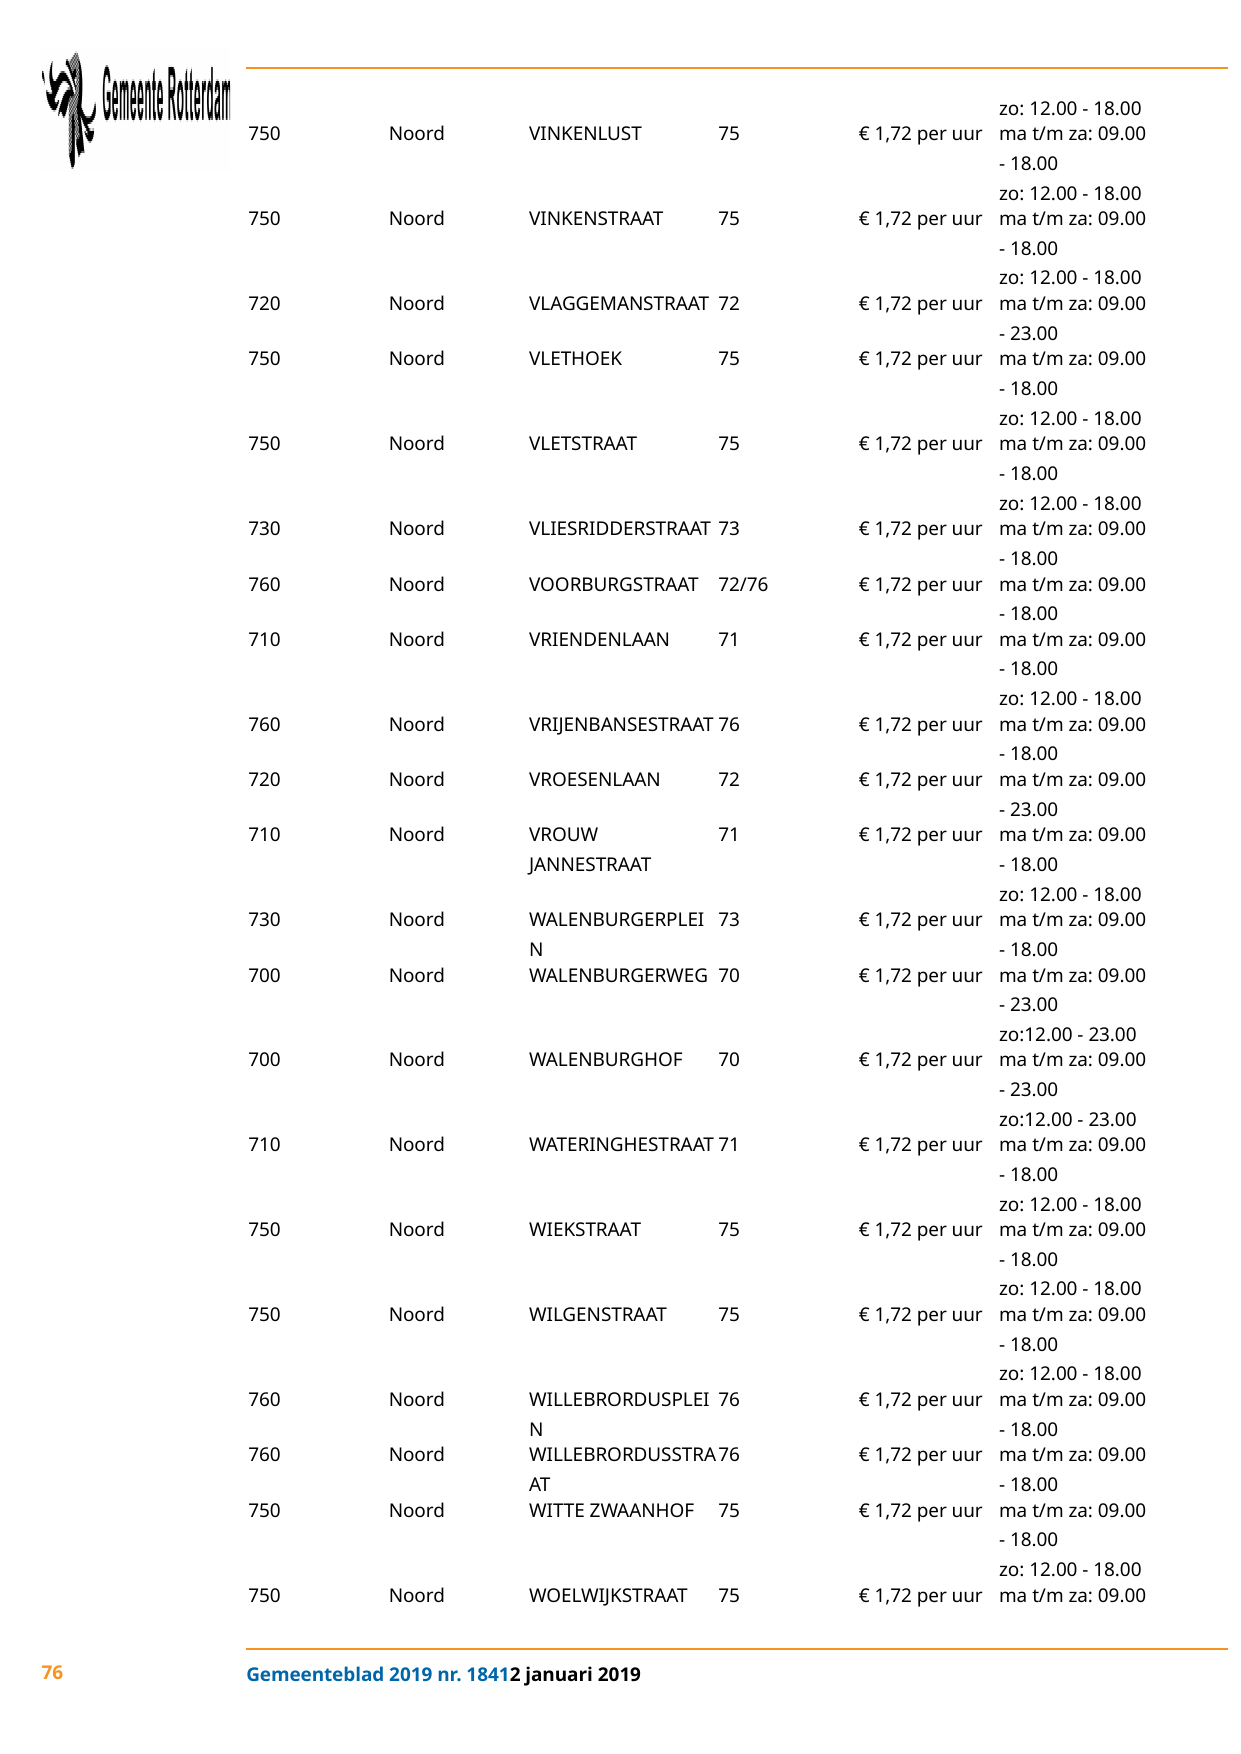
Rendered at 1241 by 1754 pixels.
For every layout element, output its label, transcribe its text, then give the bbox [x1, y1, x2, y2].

table_cell VROUW JANNESTRAAT [529, 822, 718, 906]
table_cell € 1,72 per uur [859, 515, 999, 571]
table_cell ma t/m za: 09.00 - 18.00 zo: 12.00 - 18.00 [999, 1216, 1152, 1301]
table_cell 73 [718, 515, 858, 571]
table_cell 75 [718, 1216, 858, 1301]
picture [41, 47, 231, 172]
table_cell [389, 95, 529, 121]
table_cell VROESENLAAN [529, 766, 718, 822]
table_cell WILGENSTRAAT [529, 1301, 718, 1386]
table_cell Noord [389, 766, 529, 822]
table_cell 71 [718, 1132, 858, 1216]
table_cell 750 [248, 431, 388, 515]
table_cell 700 [248, 962, 388, 1047]
table_cell 72 [718, 290, 858, 346]
table_cell VRIJENBANSESTRAAT [529, 711, 718, 766]
table_cell WALENBURGERPLEIN [529, 906, 718, 962]
table_cell € 1,72 per uur [859, 1442, 999, 1497]
table_cell WITTE ZWAANHOF [529, 1497, 718, 1582]
table_cell 73 [718, 906, 858, 962]
table_cell 760 [248, 571, 388, 626]
table_cell Noord [389, 1132, 529, 1216]
table_cell [529, 95, 718, 121]
table_cell 750 [248, 1497, 388, 1582]
table_cell € 1,72 per uur [859, 1497, 999, 1582]
table_cell 76 [718, 1386, 858, 1442]
table_cell ma t/m za: 09.00 - 18.00 [999, 571, 1152, 626]
table_cell Noord [389, 1497, 529, 1582]
table_cell 750 [248, 205, 388, 290]
table_cell Noord [389, 121, 529, 205]
table_cell Noord [389, 1386, 529, 1442]
table_cell ma t/m za: 09.00 - 18.00 [999, 1442, 1152, 1497]
table_cell 76 [718, 1442, 858, 1497]
table_cell 76 [718, 711, 858, 766]
table_cell Noord [389, 290, 529, 346]
table_cell ma t/m za: 09.00 - 18.00 [999, 515, 1152, 571]
table_cell WILLEBRORDUSSTRAAT [529, 1442, 718, 1497]
table_cell [248, 95, 388, 121]
table_cell 730 [248, 515, 388, 571]
table_cell 710 [248, 626, 388, 711]
table_cell VLETHOEK [529, 346, 718, 431]
table_cell € 1,72 per uur [859, 290, 999, 346]
table_cell € 1,72 per uur [859, 1047, 999, 1132]
table_cell Noord [389, 1442, 529, 1497]
table_cell Noord [389, 822, 529, 906]
table_cell ma t/m za: 09.00 - 18.00 zo: 12.00 - 18.00 [999, 626, 1152, 711]
table_cell 71 [718, 822, 858, 906]
table_cell WALENBURGHOF [529, 1047, 718, 1132]
table_cell 750 [248, 1216, 388, 1301]
table_cell 760 [248, 1442, 388, 1497]
table_cell 730 [248, 906, 388, 962]
table_cell 75 [718, 431, 858, 515]
table_cell 720 [248, 766, 388, 822]
table_cell 75 [718, 205, 858, 290]
table_cell € 1,72 per uur [859, 766, 999, 822]
table_cell € 1,72 per uur [859, 822, 999, 906]
table_cell Noord [389, 515, 529, 571]
table_cell WIEKSTRAAT [529, 1216, 718, 1301]
table_cell 75 [718, 1497, 858, 1582]
table_cell ma t/m za: 09.00 - 18.00 zo: 12.00 - 18.00 [999, 1132, 1152, 1216]
table_cell ma t/m za: 09.00 - 18.00 [999, 906, 1152, 962]
table_cell ma t/m za: 09.00 - 23.00 zo:12.00 - 23.00 [999, 962, 1152, 1047]
table_cell € 1,72 per uur [859, 205, 999, 290]
table_cell € 1,72 per uur [859, 571, 999, 626]
table_cell Noord [389, 346, 529, 431]
table_cell ma t/m za: 09.00 - 18.00 zo: 12.00 - 18.00 [999, 431, 1152, 515]
table_cell VOORBURGSTRAAT [529, 571, 718, 626]
table_cell Noord [389, 1301, 529, 1386]
table_cell ma t/m za: 09.00 - 18.00 [999, 711, 1152, 766]
table_cell 75 [718, 346, 858, 431]
table_cell Noord [389, 906, 529, 962]
table_cell WOELWIJKSTRAAT [529, 1582, 718, 1607]
table_cell ma t/m za: 09.00 - 18.00 zo: 12.00 - 18.00 [999, 1497, 1152, 1582]
table_cell 710 [248, 1132, 388, 1216]
table_cell € 1,72 per uur [859, 1132, 999, 1216]
table_cell € 1,72 per uur [859, 431, 999, 515]
table_cell VLETSTRAAT [529, 431, 718, 515]
table_cell Noord [389, 1047, 529, 1132]
table_cell € 1,72 per uur [859, 906, 999, 962]
table_cell € 1,72 per uur [859, 1301, 999, 1386]
table_cell VINKENSTRAAT [529, 205, 718, 290]
table_cell zo: 12.00 - 18.00 [999, 95, 1152, 121]
table_cell 71 [718, 626, 858, 711]
table_cell VLIESRIDDERSTRAAT [529, 515, 718, 571]
table_cell ma t/m za: 09.00 - 18.00 zo: 12.00 - 18.00 [999, 1301, 1152, 1386]
table_cell WALENBURGERWEG [529, 962, 718, 1047]
table_cell ma t/m za: 09.00 - 18.00 [999, 1386, 1152, 1442]
table_cell € 1,72 per uur [859, 1386, 999, 1442]
table_cell VINKENLUST [529, 121, 718, 205]
table_cell 75 [718, 121, 858, 205]
table_cell 72 [718, 766, 858, 822]
table_cell € 1,72 per uur [859, 626, 999, 711]
table_cell ma t/m za: 09.00 - 23.00 zo:12.00 - 23.00 [999, 1047, 1152, 1132]
table_cell € 1,72 per uur [859, 711, 999, 766]
table_cell 760 [248, 1386, 388, 1442]
table_cell Noord [389, 1216, 529, 1301]
table_cell Noord [389, 626, 529, 711]
table_cell 750 [248, 1582, 388, 1607]
table_cell ma t/m za: 09.00 - 18.00 zo: 12.00 - 18.00 [999, 205, 1152, 290]
table_cell [718, 95, 858, 121]
table_cell ma t/m za: 09.00 - 23.00 [999, 766, 1152, 822]
table_cell € 1,72 per uur [859, 121, 999, 205]
table_cell Noord [389, 205, 529, 290]
table_cell 710 [248, 822, 388, 906]
table_cell € 1,72 per uur [859, 1216, 999, 1301]
table_cell ma t/m za: 09.00 [999, 1582, 1152, 1607]
table_cell € 1,72 per uur [859, 1582, 999, 1607]
table_cell Noord [389, 711, 529, 766]
table_cell ma t/m za: 09.00 - 18.00 zo: 12.00 - 18.00 [999, 346, 1152, 431]
table_cell [859, 95, 999, 121]
table_cell VLAGGEMANSTRAAT [529, 290, 718, 346]
table_cell 70 [718, 1047, 858, 1132]
table_cell 760 [248, 711, 388, 766]
table_cell WATERINGHESTRAAT [529, 1132, 718, 1216]
table_cell Noord [389, 1582, 529, 1607]
table_cell Noord [389, 571, 529, 626]
table_cell 700 [248, 1047, 388, 1132]
table_cell VRIENDENLAAN [529, 626, 718, 711]
table_cell Noord [389, 962, 529, 1047]
table_cell 75 [718, 1301, 858, 1386]
table_cell WILLEBRORDUSPLEIN [529, 1386, 718, 1442]
table_cell 70 [718, 962, 858, 1047]
table_cell € 1,72 per uur [859, 962, 999, 1047]
table_cell 720 [248, 290, 388, 346]
table_cell ma t/m za: 09.00 - 23.00 [999, 290, 1152, 346]
table_cell ma t/m za: 09.00 - 18.00 zo: 12.00 - 18.00 [999, 822, 1152, 906]
table_cell ma t/m za: 09.00 - 18.00 zo: 12.00 - 18.00 [999, 121, 1152, 205]
table_cell 75 [718, 1582, 858, 1607]
table_cell 750 [248, 346, 388, 431]
table_cell 750 [248, 121, 388, 205]
table_cell 72/76 [718, 571, 858, 626]
table_cell Noord [389, 431, 529, 515]
table_cell € 1,72 per uur [859, 346, 999, 431]
table_cell 750 [248, 1301, 388, 1386]
